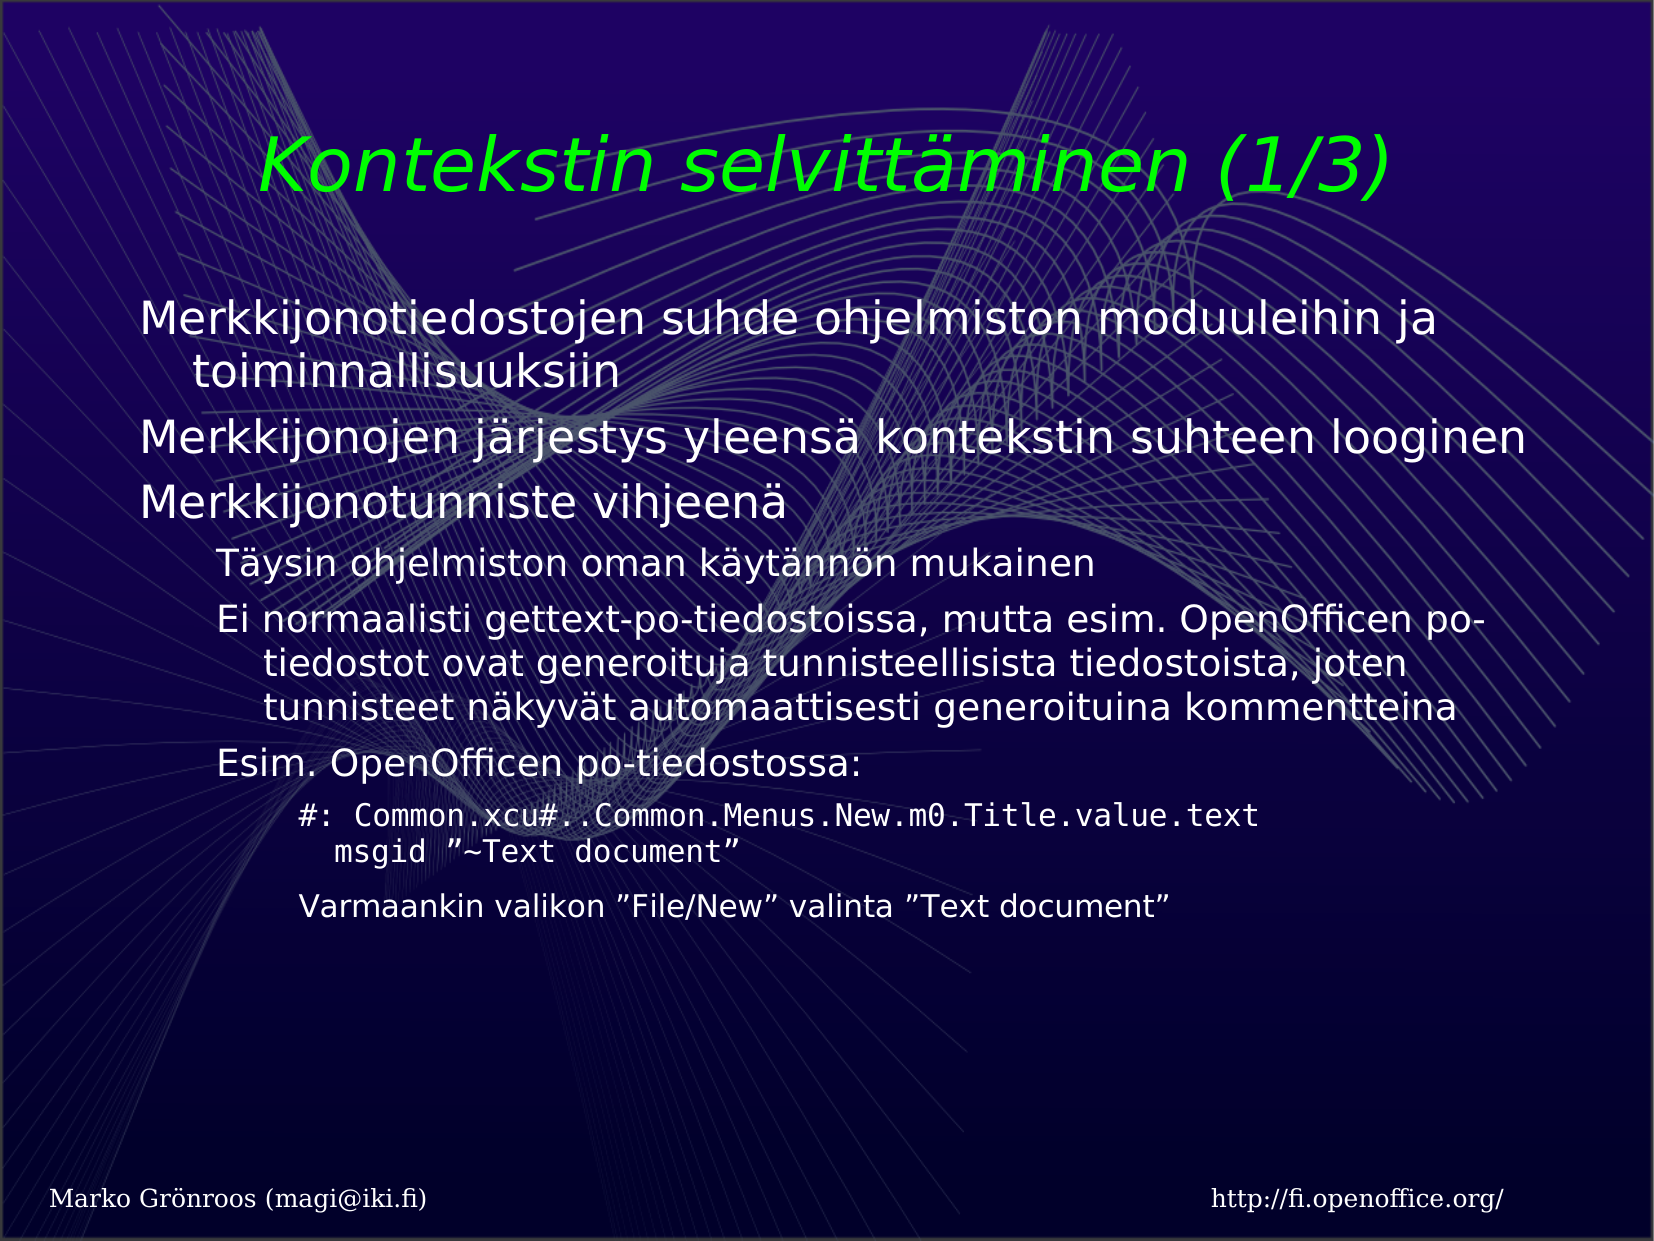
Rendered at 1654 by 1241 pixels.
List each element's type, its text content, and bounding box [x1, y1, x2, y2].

picture [0, 0, 1654, 1241]
list Merkkijonotiedostojen suhde ohjelmiston moduuleihin ja toiminnallisuuksiin Merkkijonojen järjestys yleensä kontekstin suhteen looginen Merkkijonotunniste vihjeenä Täysin ohjelmiston oman käytännön mukainen Ei normaalisti gettext-po-tiedostoissa, mutta esim. OpenOfficen po-tiedostot ovat generoituja tunnisteellisista tiedostoista, joten tunnisteet näkyvät automaattisesti generoituina kommentteina Esim. OpenOfficen po-tiedostossa: #: Common.xcu#..Common.Menus.New.m0.Title.value.text msgid ”~Text document” Varmaankin valikon ”File/New” valinta ”Text document” [121, 291, 1534, 1166]
title Kontekstin selvittäminen (1/3) [121, 61, 1534, 269]
